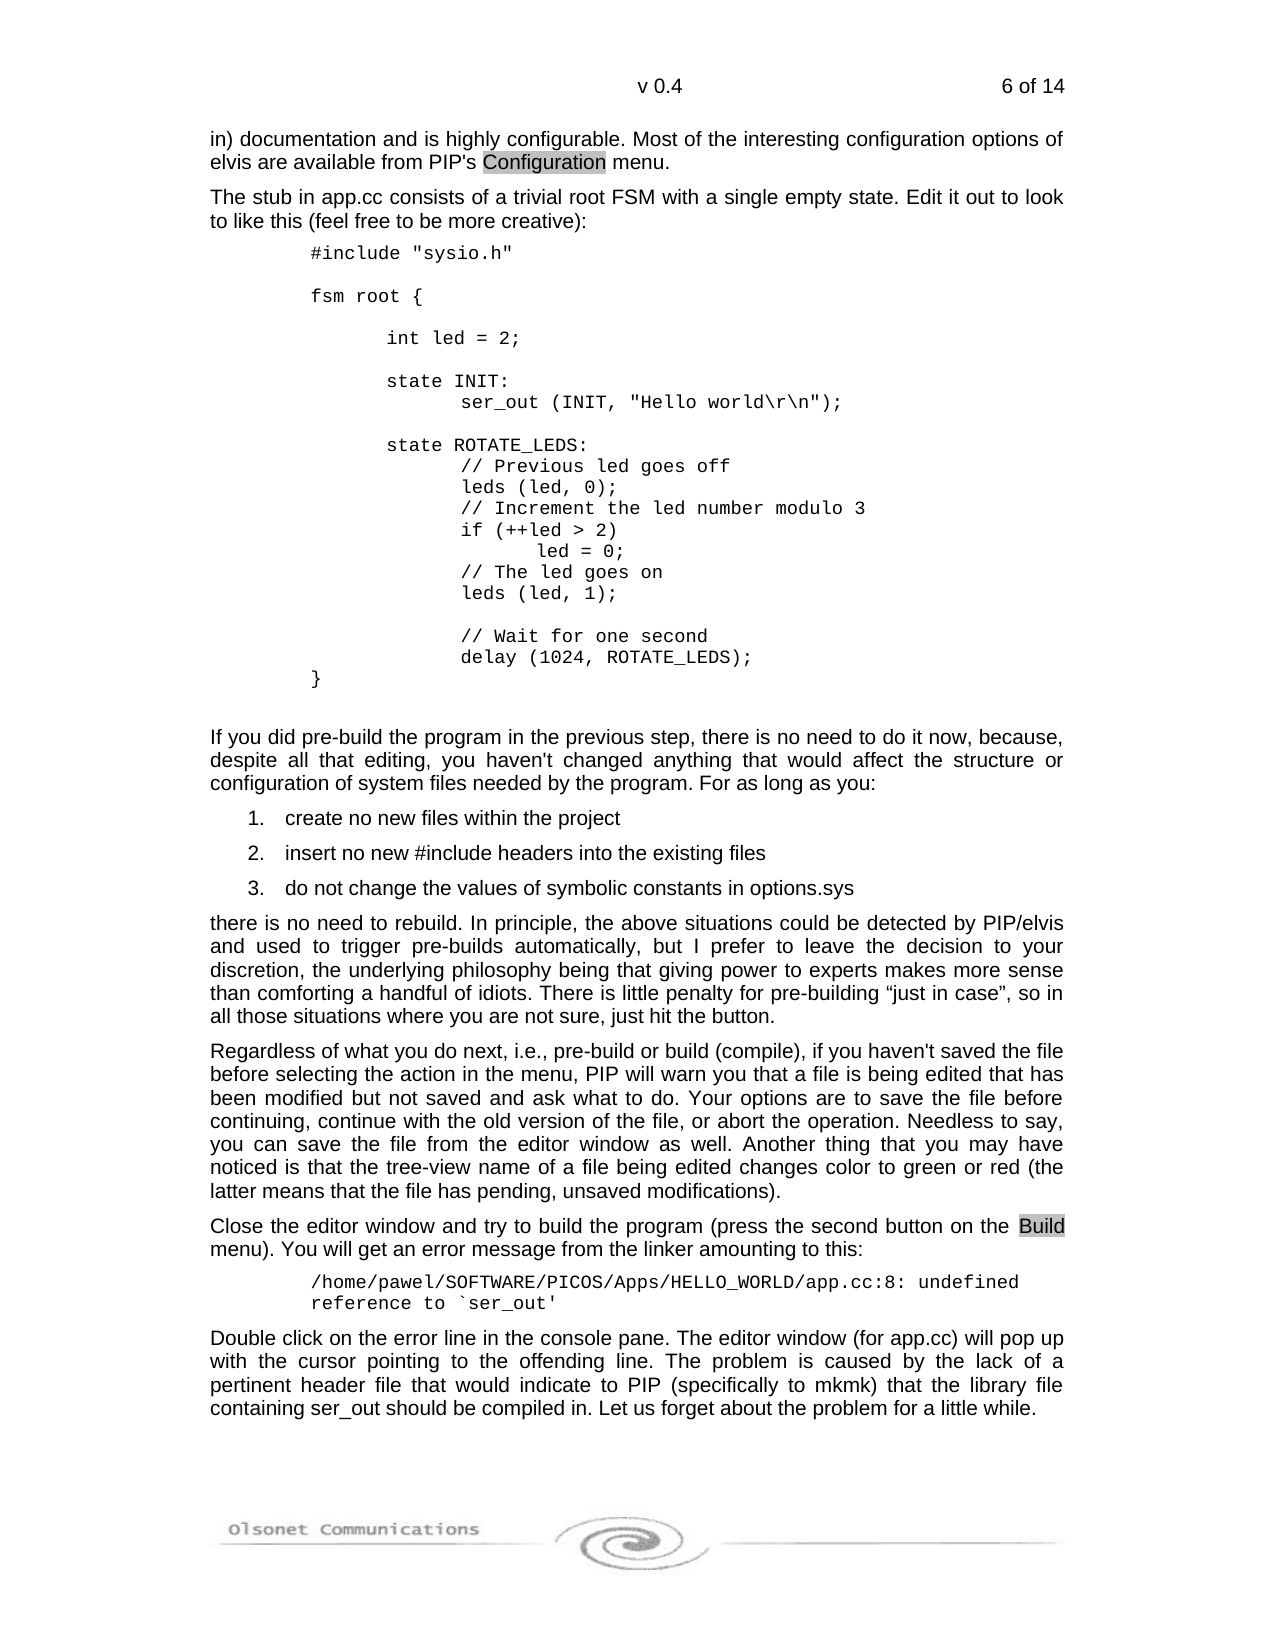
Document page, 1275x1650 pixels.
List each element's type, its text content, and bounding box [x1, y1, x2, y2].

text state ROTATE_LEDS: [310, 435, 1065, 457]
text if (++led > 2) [310, 520, 1065, 542]
text Double click on the error line in the console pane. The editor window (for app.cc) will pop up with the cursor pointing to the offending line. The problem is caused by the lack of a pertinent header file that would indicate to PIP (specifically to mkmk) that the library file containing ser_out should be compiled in. Let us forget about the problem for a little while. [210, 1327, 1065, 1419]
text If you did pre-build the program in the previous step, there is no need to do it now, because, despite all that editing, you haven't changed anything that would affect the structure or configuration of system files needed by the program. For as long as you: [210, 725, 1065, 795]
text state INIT: [310, 372, 1065, 393]
text leds (led, 1); [310, 584, 1065, 605]
text #include "sysio.h" [310, 244, 1065, 265]
text Regardless of what you do next, i.e., pre-build or build (compile), if you haven't saved the file before selecting the action in the menu, PIP will warn you that a file is being edited that has been modified but not saved and ask what to do. Your options are to save the file before continuing, continue with the old version of the file, or abort the operation. Needless to say, you can save the file from the editor window as well. Another thing that you may have noticed is that the tree-view name of a file being edited changes color to green or red (the latter means that the file has pending, unsaved modifications). [210, 1040, 1065, 1202]
text Close the editor window and try to build the program (press the second button on the Build menu). You will get an error message from the linker amounting to this: [210, 1214, 1065, 1261]
text // Wait for one second [310, 627, 1065, 648]
text // Previous led goes off [310, 457, 1065, 478]
text int led = 2; [310, 329, 1065, 350]
text in) documentation and is highly configurable. Most of the interesting configuration options of elvis are available from PIP's Configuration menu. [210, 128, 1065, 174]
text fsm root { [310, 287, 1065, 308]
text ser_out (INIT, "Hello world\r\n"); [310, 393, 1065, 414]
text /home/pawel/SOFTWARE/PICOS/Apps/HELLO_WORLD/app.cc:8: undefined reference to `ser_out' [310, 1272, 1065, 1315]
text there is no need to rebuild. In principle, the above situations could be detected by PIP/elvis and used to trigger pre-builds automatically, but I prefer to leave the decision to your discretion, the underlying philosophy being that giving power to experts makes more sense than comforting a handful of idiots. There is little penalty for pre-building “just in case”, so in all those situations where you are not sure, just hit the button. [210, 912, 1065, 1028]
text led = 0; [310, 542, 1065, 563]
list create no new files within the project [247, 807, 1065, 830]
text delay (1024, ROTATE_LEDS); [310, 648, 1065, 669]
picture [210, 1501, 1065, 1593]
text } [310, 669, 1065, 690]
text // Increment the led number modulo 3 [310, 499, 1065, 520]
list do not change the values of symbolic constants in options.sys [247, 877, 1065, 900]
text leds (led, 0); [310, 478, 1065, 499]
text The stub in app.cc consists of a trivial root FSM with a single empty state. Edit it out to look to like this (feel free to be more creative): [210, 186, 1065, 232]
text // The led goes on [310, 563, 1065, 584]
list insert no new #include headers into the existing files [247, 842, 1065, 865]
